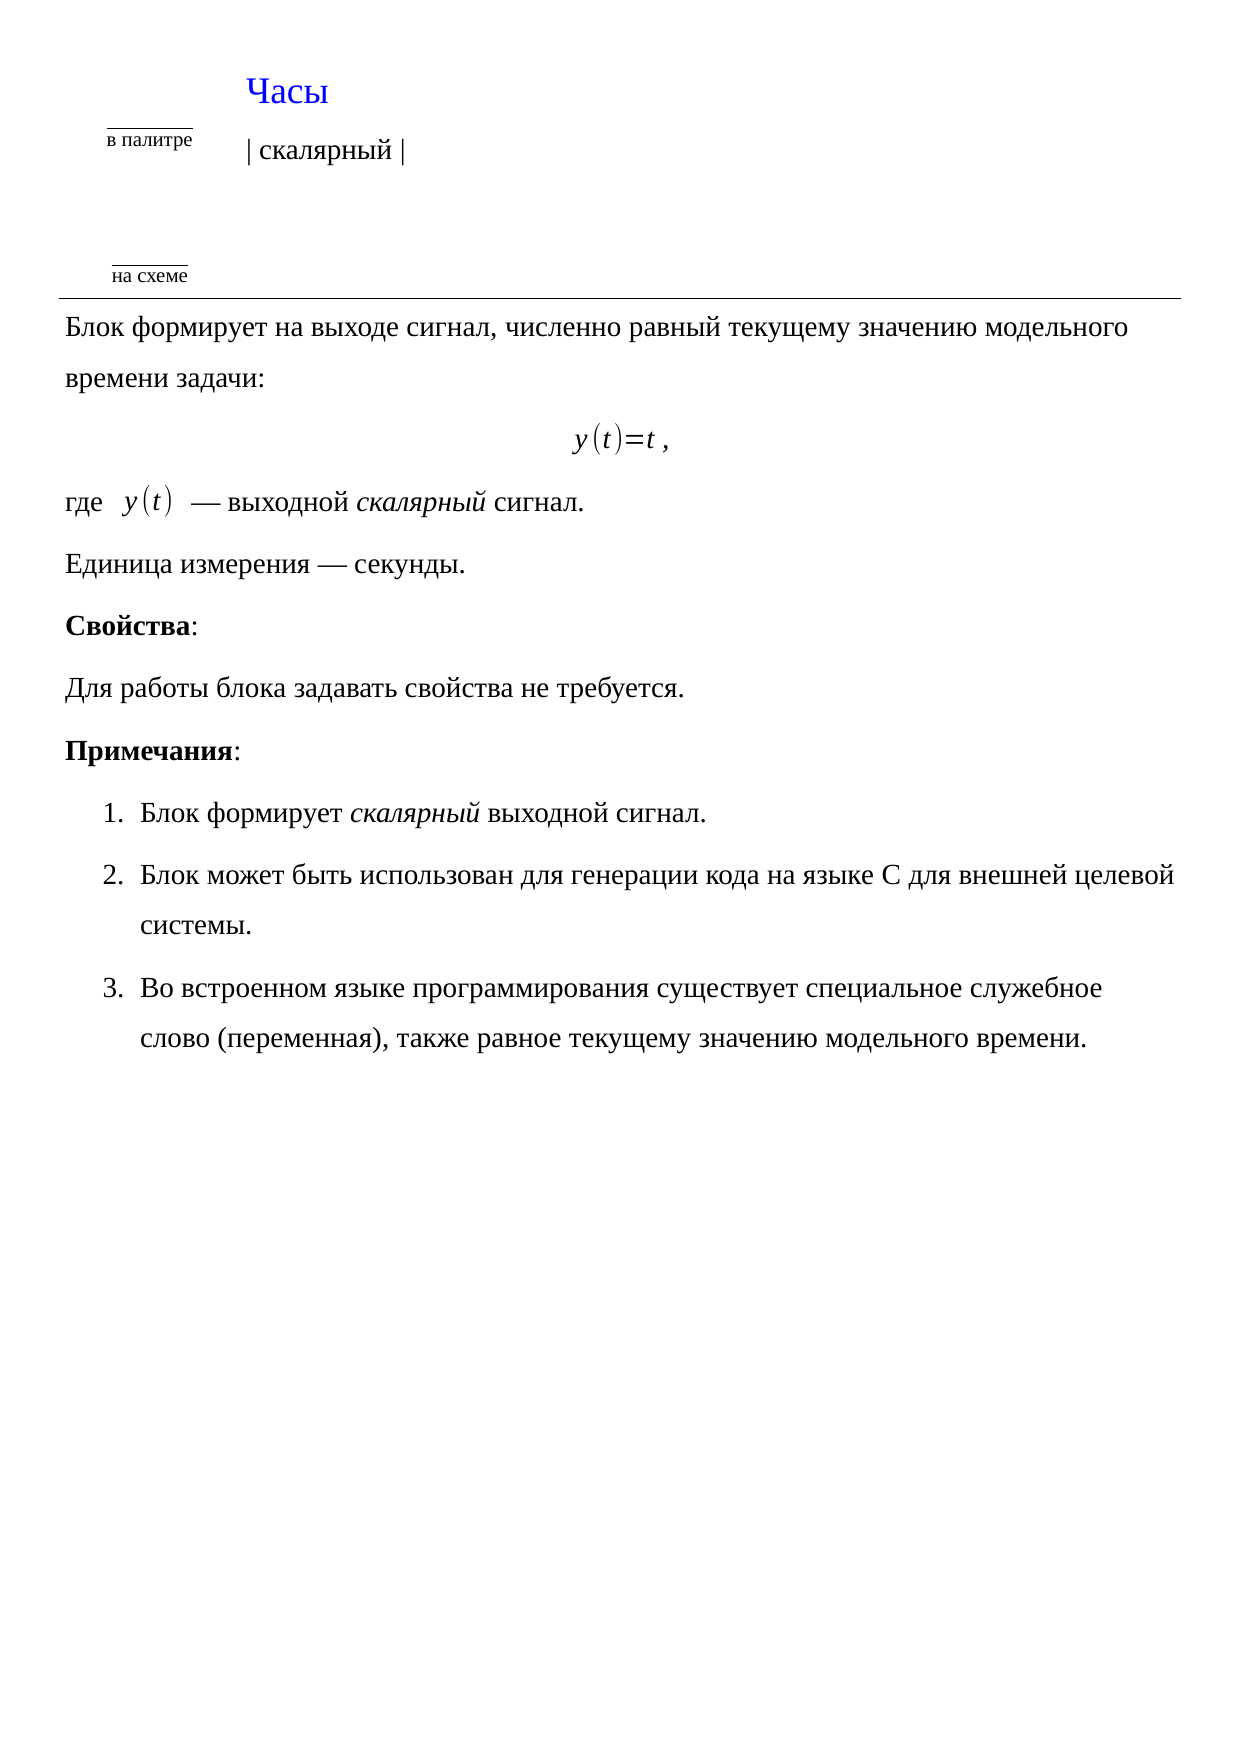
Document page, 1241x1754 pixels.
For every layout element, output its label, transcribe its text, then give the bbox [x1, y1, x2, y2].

table_cell | скалярный | [240, 121, 1181, 178]
table_cell [59, 178, 240, 258]
table_cell в палитре [59, 121, 240, 178]
table_cell [240, 258, 1181, 298]
table_cell Блок формирует на выходе сигнал, численно равный текущему значению модельного времени задачи: где— выходной скалярный сигнал. Единица измерения — секунды. Свойства: Для работы блока задавать свойства не требуется. Примечания: Блок формирует скалярный выходной сигнал. Блок может быть использован для генерации кода на языке C для внешней целевой системы. Во встроенном языке программирования существует специальное служебное слово (переменная), также равное текущему значению модельного времени. [59, 299, 1181, 1065]
table_cell на схеме [59, 258, 240, 298]
table_cell [240, 178, 1181, 258]
table_header Часы [240, 59, 1181, 121]
table_header [59, 59, 240, 121]
